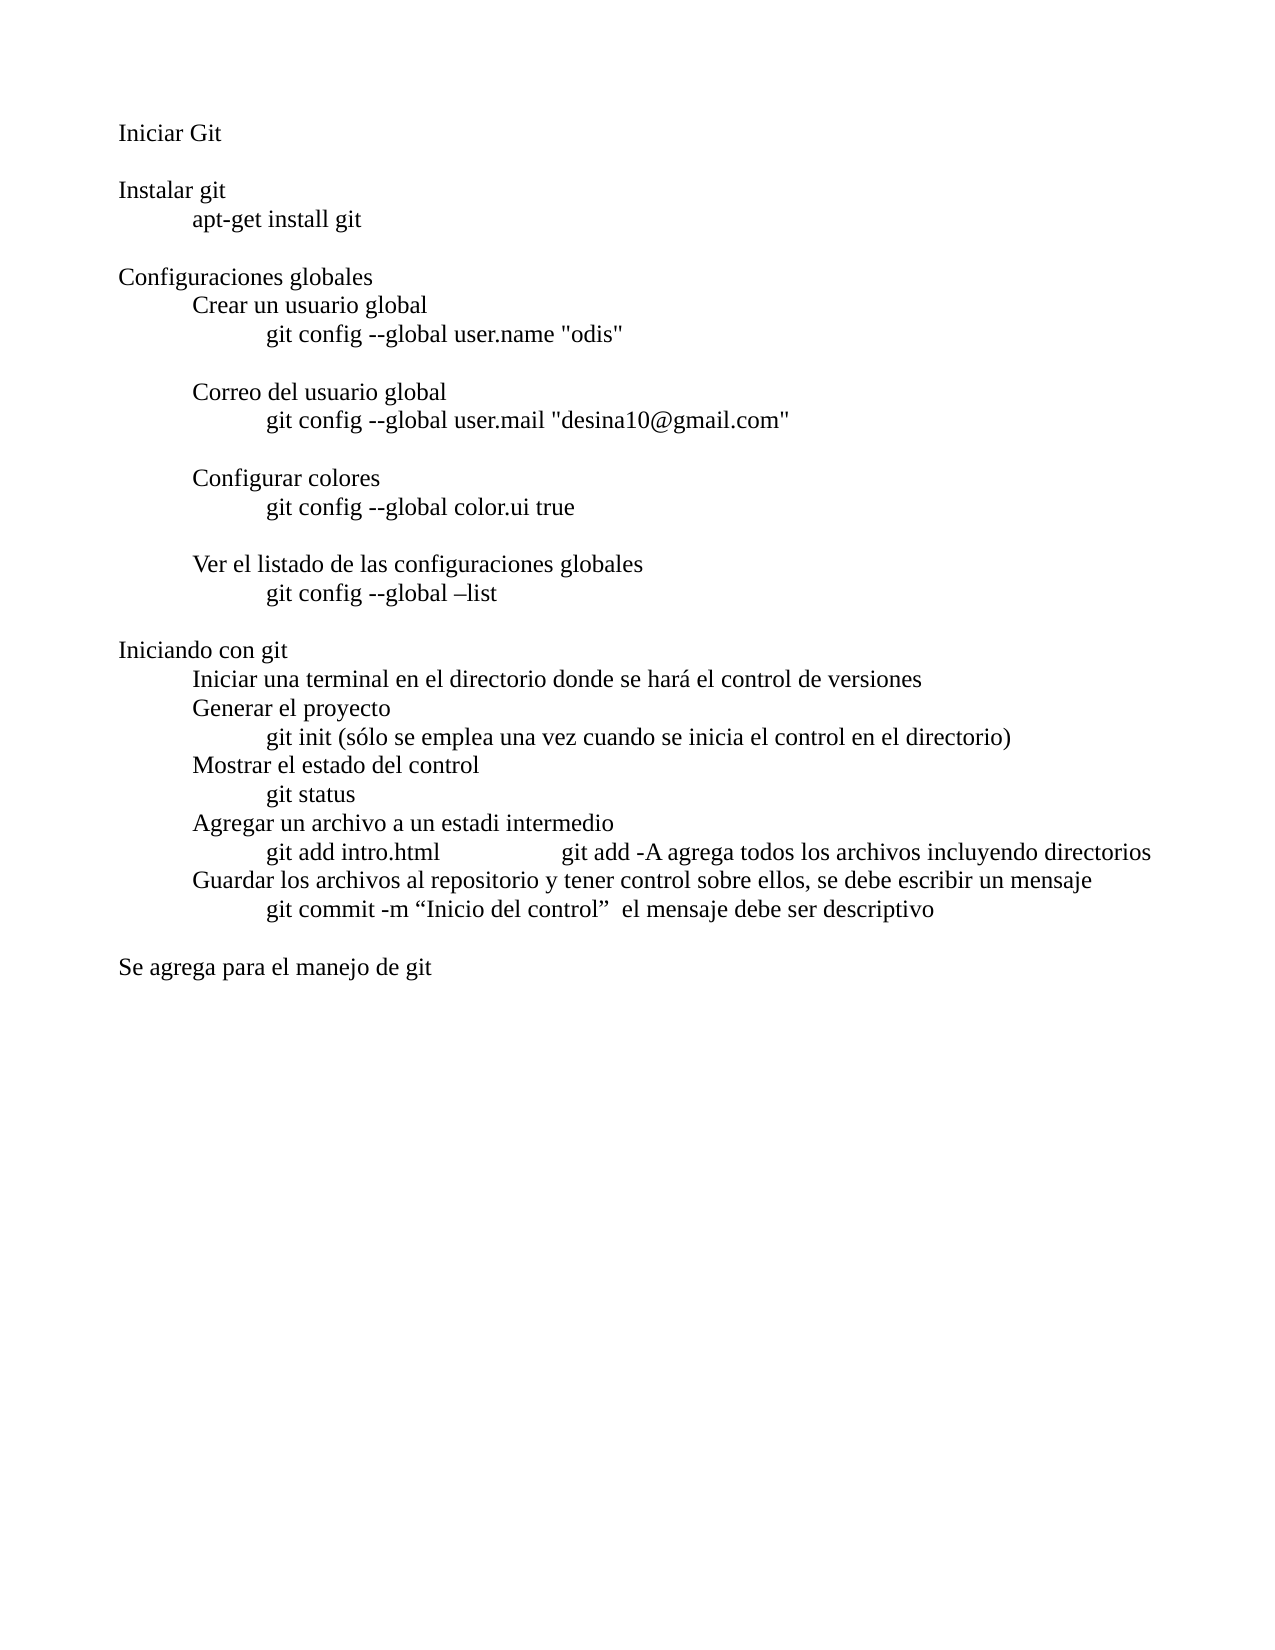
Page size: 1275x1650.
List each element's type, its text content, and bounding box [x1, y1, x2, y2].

text git config --global user.name "odis" [118, 319, 1157, 348]
text git status [118, 779, 1157, 808]
text git commit -m “Inicio del control” el mensaje debe ser descriptivo [118, 894, 1157, 923]
text apt-get install git [118, 204, 1157, 233]
text Guardar los archivos al repositorio y tener control sobre ellos, se debe escribir un mensaje [118, 866, 1157, 894]
text Instalar git [118, 176, 1157, 204]
text Se agrega para el manejo de git [118, 952, 1157, 981]
text git config --global –list [118, 578, 1157, 607]
text Iniciar Git [118, 118, 1157, 147]
text git init (sólo se emplea una vez cuando se inicia el control en el directorio) [118, 722, 1157, 751]
text git config --global user.mail "desina10@gmail.com" [118, 406, 1157, 434]
text Correo del usuario global [118, 377, 1157, 406]
text Configuraciones globales [118, 262, 1157, 291]
text Mostrar el estado del control [118, 751, 1157, 779]
text Configurar colores [118, 463, 1157, 492]
text Agregar un archivo a un estadi intermedio [118, 808, 1157, 837]
text Generar el proyecto [118, 693, 1157, 722]
text Iniciar una terminal en el directorio donde se hará el control de versiones [118, 664, 1157, 693]
text git config --global color.ui true [118, 492, 1157, 521]
text Crear un usuario global [118, 291, 1157, 319]
text git add intro.html git add -A agrega todos los archivos incluyendo directorios [118, 837, 1157, 866]
text Iniciando con git [118, 636, 1157, 664]
text Ver el listado de las configuraciones globales [118, 549, 1157, 578]
